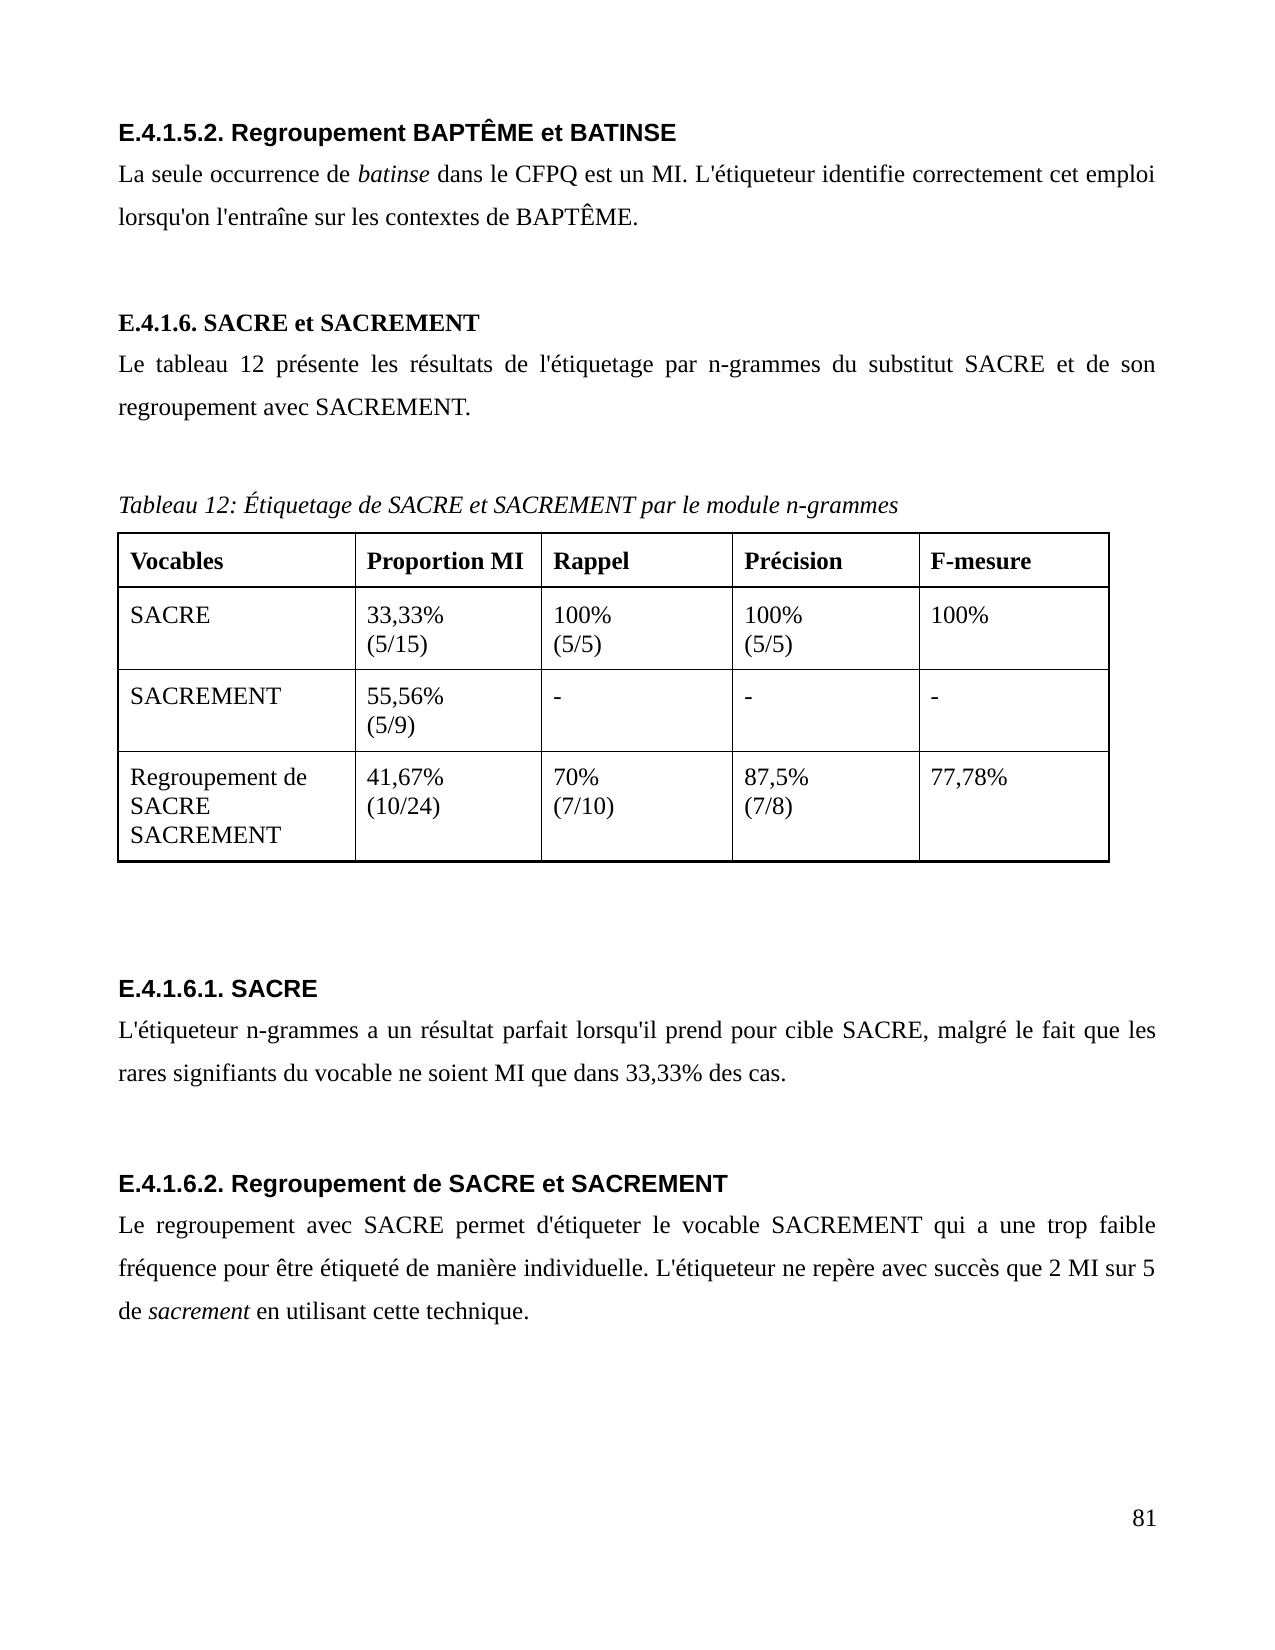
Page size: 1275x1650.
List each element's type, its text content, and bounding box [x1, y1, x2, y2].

table_cell SACREMENT [119, 670, 355, 751]
table_cell Regroupement de SACRE SACREMENT [119, 752, 355, 860]
table_header Précision [733, 534, 919, 586]
subtitle E.4.1.6.2. Regroupement de SACRE et SACREMENT [118, 1169, 1157, 1198]
table_cell SACRE [119, 588, 355, 669]
table_cell 87,5% (7/8) [733, 752, 919, 860]
table_cell 70% (7/10) [542, 752, 732, 860]
table_cell 100% (5/5) [733, 588, 919, 669]
table_cell 33,33% (5/15) [356, 588, 541, 669]
table_header Rappel [542, 534, 732, 586]
text Tableau 12: Étiquetage de SACRE et SACREMENT par le module n-grammes [118, 491, 1157, 519]
table_cell - [920, 670, 1108, 751]
table_cell 55,56% (5/9) [356, 670, 541, 751]
subtitle E.4.1.6. SACRE et SACREMENT [118, 308, 1157, 337]
text La seule occurrence de batinse dans le CFPQ est un MI. L'étiqueteur identifie correctement cet emploi lorsqu'on l'entraîne sur les contextes de BAPTÊME. [118, 159, 1157, 231]
text Le regroupement avec SACRE permet d'étiqueter le vocable SACREMENT qui a une trop faible fréquence pour être étiqueté de manière individuelle. L'étiqueteur ne repère avec succès que 2 MI sur 5 de sacrement en utilisant cette technique. [118, 1210, 1157, 1325]
text Le tableau 12 présente les résultats de l'étiquetage par n-grammes du substitut SACRE et de son regroupement avec SACREMENT. [118, 349, 1157, 421]
table_header Proportion MI [356, 534, 541, 586]
text L'étiqueteur n-grammes a un résultat parfait lorsqu'il prend pour cible SACRE, malgré le fait que les rares signifiants du vocable ne soient MI que dans 33,33% des cas. [118, 1015, 1157, 1087]
table_cell 77,78% [920, 752, 1108, 860]
subtitle E.4.1.5.2. Regroupement BAPTÊME et BATINSE [118, 118, 1157, 147]
table_cell 41,67% (10/24) [356, 752, 541, 860]
table_cell 100% [920, 588, 1108, 669]
table_cell - [542, 670, 732, 751]
table_cell 100% (5/5) [542, 588, 732, 669]
table_header Vocables [119, 534, 355, 586]
subtitle E.4.1.6.1. SACRE [118, 974, 1157, 1002]
table_cell - [733, 670, 919, 751]
table_header F-mesure [920, 534, 1108, 586]
